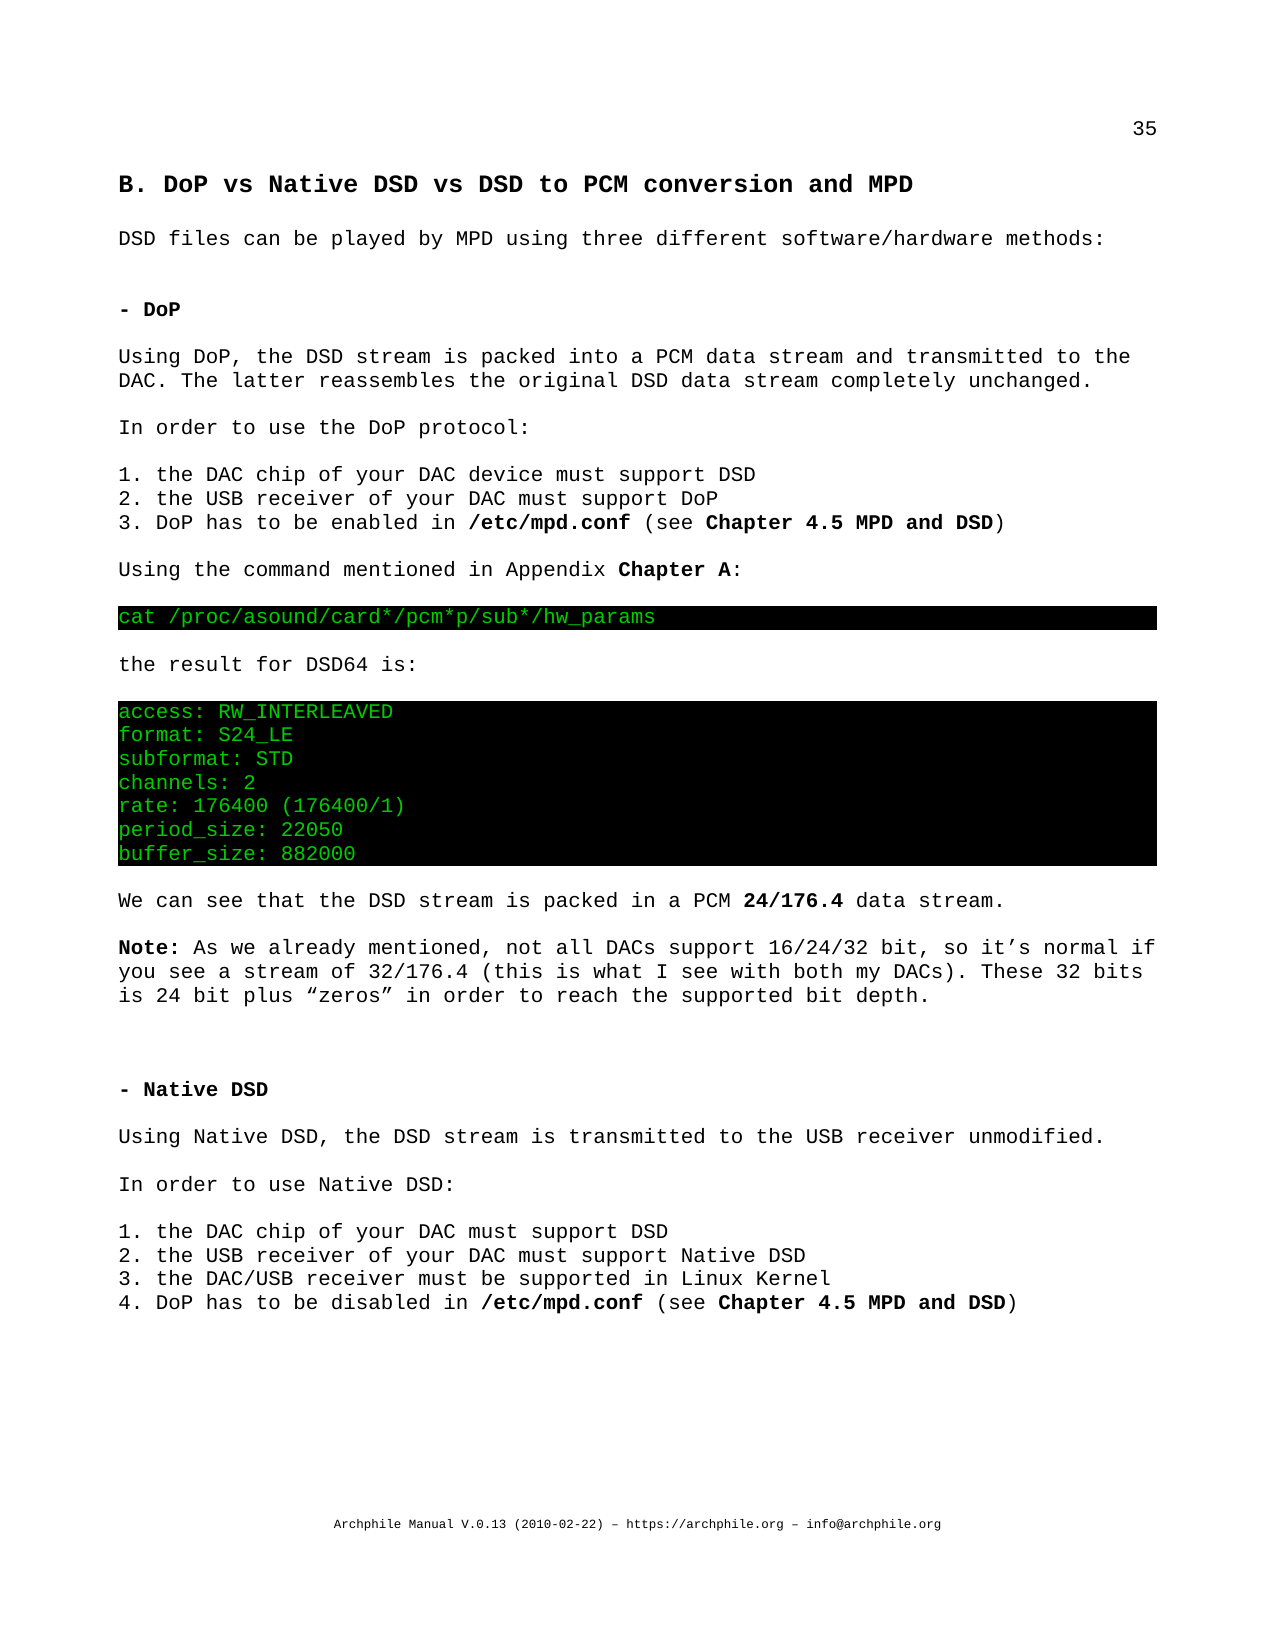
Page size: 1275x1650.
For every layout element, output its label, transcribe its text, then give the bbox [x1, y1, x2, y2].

text Note: As we already mentioned, not all DACs support 16/24/32 bit, so it’s normal if you see a stream of 32/176.4 (this is what I see with both my DACs). These 32 bits is 24 bit plus “zeros” in order to reach the supported bit depth. [118, 937, 1157, 1008]
text In order to use Native DSD: [118, 1174, 1157, 1197]
text In order to use the DoP protocol: [118, 417, 1157, 441]
text 4. DoP has to be disabled in /etc/mpd.conf (see Chapter 4.5 MPD and DSD) [118, 1292, 1157, 1316]
text format: S24_LE [118, 724, 1157, 748]
text 2. the USB receiver of your DAC must support DoP [118, 488, 1157, 512]
text Using the command mentioned in Appendix Chapter A: [118, 559, 1157, 583]
text 1. the DAC chip of your DAC device must support DSD [118, 464, 1157, 488]
text 3. DoP has to be enabled in /etc/mpd.conf (see Chapter 4.5 MPD and DSD) [118, 512, 1157, 535]
text We can see that the DSD stream is packed in a PCM 24/176.4 data stream. [118, 890, 1157, 914]
text cat /proc/asound/card*/pcm*p/sub*/hw_params [118, 606, 1157, 630]
text buffer_size: 882000 [118, 843, 1157, 866]
text Using DoP, the DSD stream is packed into a PCM data stream and transmitted to the DAC. The latter reassembles the original DSD data stream completely unchanged. [118, 346, 1157, 393]
text Using Native DSD, the DSD stream is transmitted to the USB receiver unmodified. [118, 1126, 1157, 1150]
text - Native DSD [118, 1079, 1157, 1103]
text rate: 176400 (176400/1) [118, 795, 1157, 819]
text B. DoP vs Native DSD vs DSD to PCM conversion and MPD [118, 171, 1157, 199]
text access: RW_INTERLEAVED [118, 701, 1157, 724]
text 1. the DAC chip of your DAC must support DSD [118, 1221, 1157, 1245]
text the result for DSD64 is: [118, 653, 1157, 677]
text 2. the USB receiver of your DAC must support Native DSD [118, 1245, 1157, 1268]
text 3. the DAC/USB receiver must be supported in Linux Kernel [118, 1268, 1157, 1292]
text DSD files can be played by MPD using three different software/hardware methods: [118, 228, 1157, 252]
text period_size: 22050 [118, 819, 1157, 843]
text subformat: STD [118, 748, 1157, 772]
text - DoP [118, 299, 1157, 322]
text channels: 2 [118, 772, 1157, 795]
